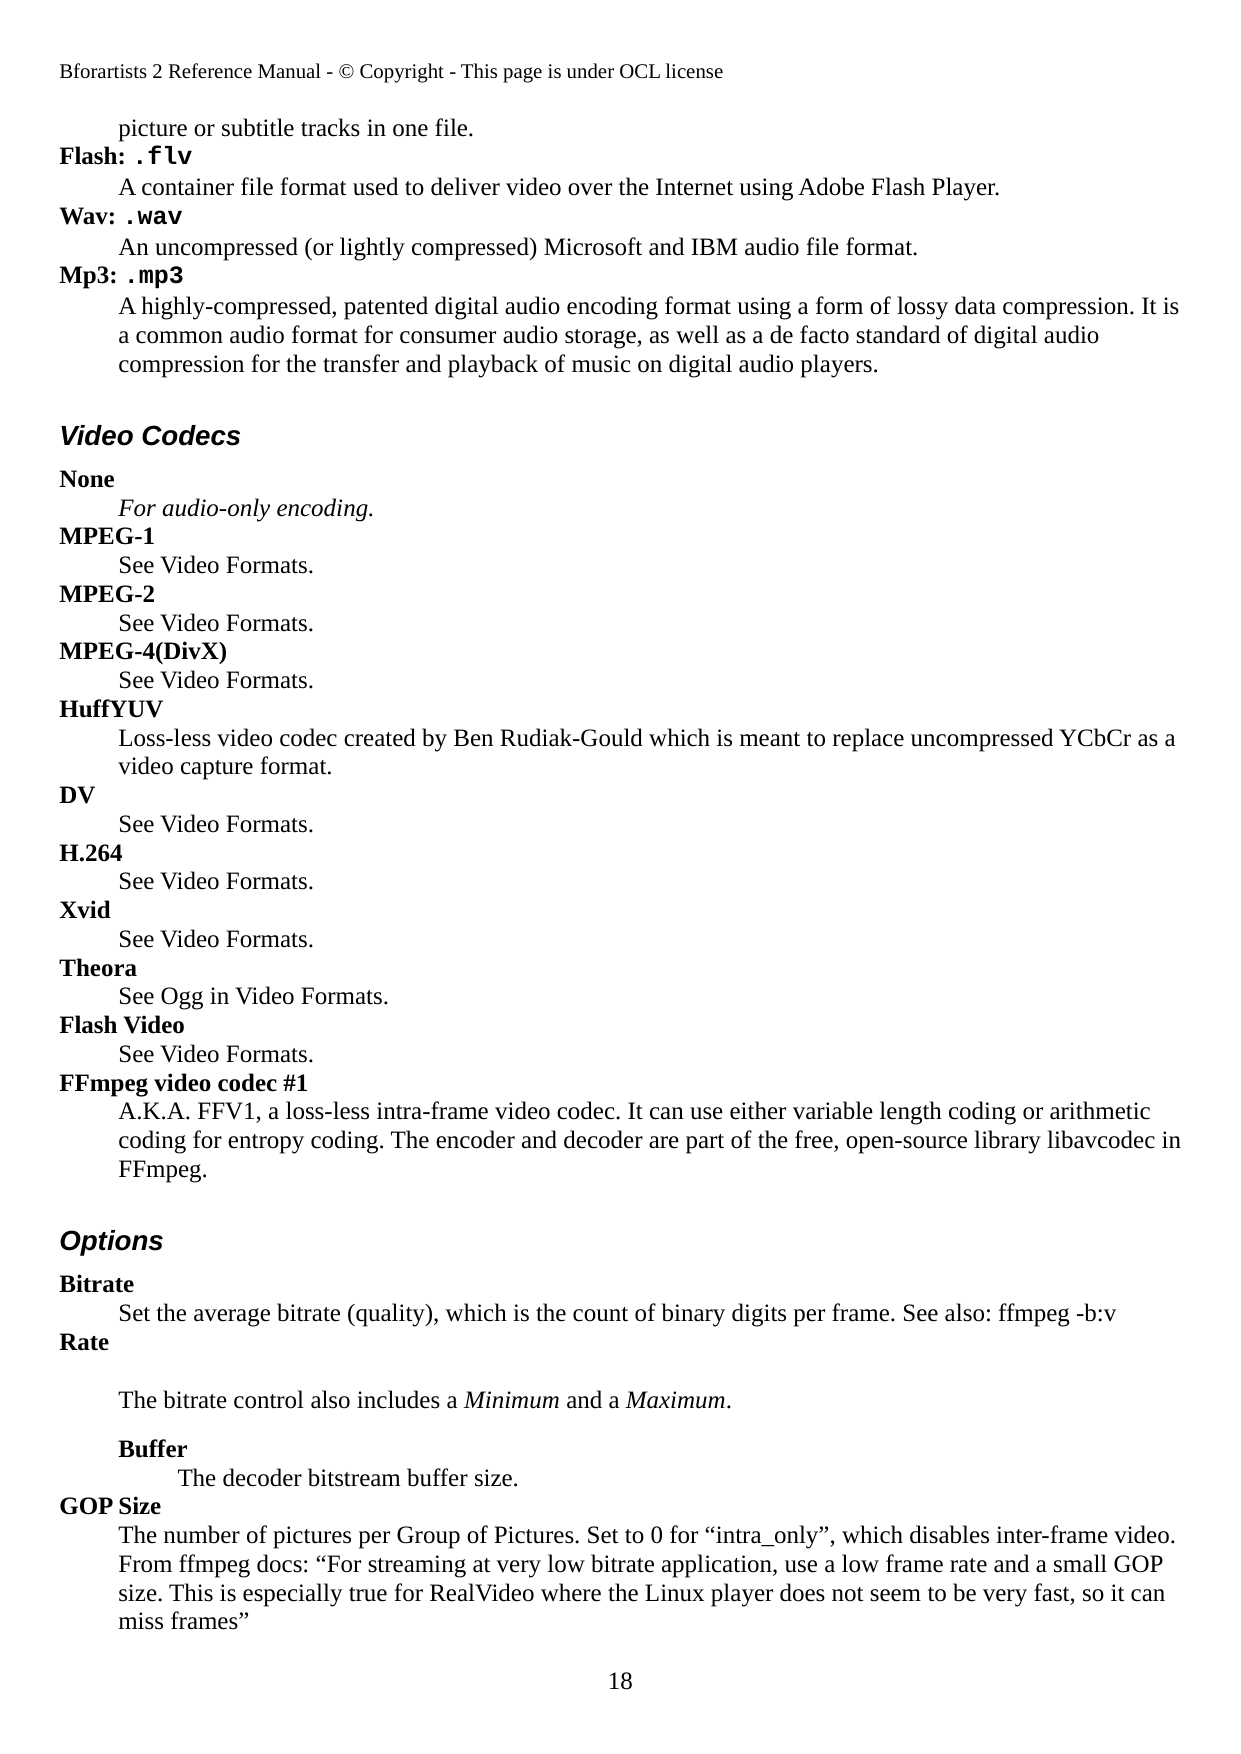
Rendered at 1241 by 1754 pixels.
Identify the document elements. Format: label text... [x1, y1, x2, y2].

list For audio-only encoding. [118, 493, 1181, 521]
list The decoder bitstream buffer size. [177, 1463, 1181, 1491]
subtitle H.264 [59, 838, 1181, 866]
list See Ogg in Video Formats. [118, 981, 1181, 1010]
text The bitrate control also includes a Minimum and a Maximum. [118, 1385, 1181, 1413]
subtitle Theora [59, 953, 1181, 981]
list The number of pictures per Group of Pictures. Set to 0 for “intra_only”, which disables inter-frame video. From ffmpeg docs: “For streaming at very low bitrate application, use a low frame rate and a small GOP size. This is especially true for RealVideo where the Linux player does not seem to be very fast, so it can miss frames” [118, 1520, 1181, 1635]
subtitle Rate [59, 1327, 1181, 1355]
subtitle Video Codecs [59, 419, 1181, 451]
list Loss-less video codec created by Ben Rudiak-Gould which is meant to replace uncompressed YCbCr as a video capture format. [118, 723, 1181, 780]
subtitle Buffer [118, 1434, 1181, 1463]
list See Video Formats. [118, 665, 1181, 694]
list See Video Formats. [118, 924, 1181, 953]
list A.K.A. FFV1, a loss-less intra-frame video codec. It can use either variable length coding or arithmetic coding for entropy coding. The encoder and decoder are part of the free, open-source library libavcodec in FFmpeg. [118, 1096, 1181, 1183]
subtitle MPEG-2 [59, 579, 1181, 608]
list See Video Formats. [118, 550, 1181, 579]
subtitle None [59, 464, 1181, 493]
subtitle Wav: .wav [59, 201, 1181, 232]
subtitle MPEG-1 [59, 521, 1181, 550]
list A container file format used to deliver video over the Internet using Adobe Flash Player. [118, 172, 1181, 201]
list See Video Formats. [118, 866, 1181, 895]
list See Video Formats. [118, 809, 1181, 838]
subtitle Options [59, 1225, 1181, 1257]
subtitle HuffYUV [59, 694, 1181, 723]
list picture or subtitle tracks in one file. [118, 113, 1181, 141]
subtitle MPEG-4(DivX) [59, 636, 1181, 665]
list Set the average bitrate (quality), which is the count of binary digits per frame. See also: ffmpeg -b:v [118, 1298, 1181, 1327]
subtitle GOP Size [59, 1491, 1181, 1520]
subtitle Xvid [59, 895, 1181, 924]
list A highly-compressed, patented digital audio encoding format using a form of lossy data compression. It is a common audio format for consumer audio storage, as well as a de facto standard of digital audio compression for the transfer and playback of music on digital audio players. [118, 291, 1181, 378]
subtitle Flash Video [59, 1010, 1181, 1039]
list See Video Formats. [118, 608, 1181, 636]
subtitle Flash: .flv [59, 141, 1181, 172]
subtitle DV [59, 780, 1181, 809]
subtitle FFmpeg video codec #1 [59, 1068, 1181, 1096]
list An uncompressed (or lightly compressed) Microsoft and IBM audio file format. [118, 232, 1181, 261]
list See Video Formats. [118, 1039, 1181, 1068]
subtitle Bitrate [59, 1269, 1181, 1298]
subtitle Mp3: .mp3 [59, 261, 1181, 291]
